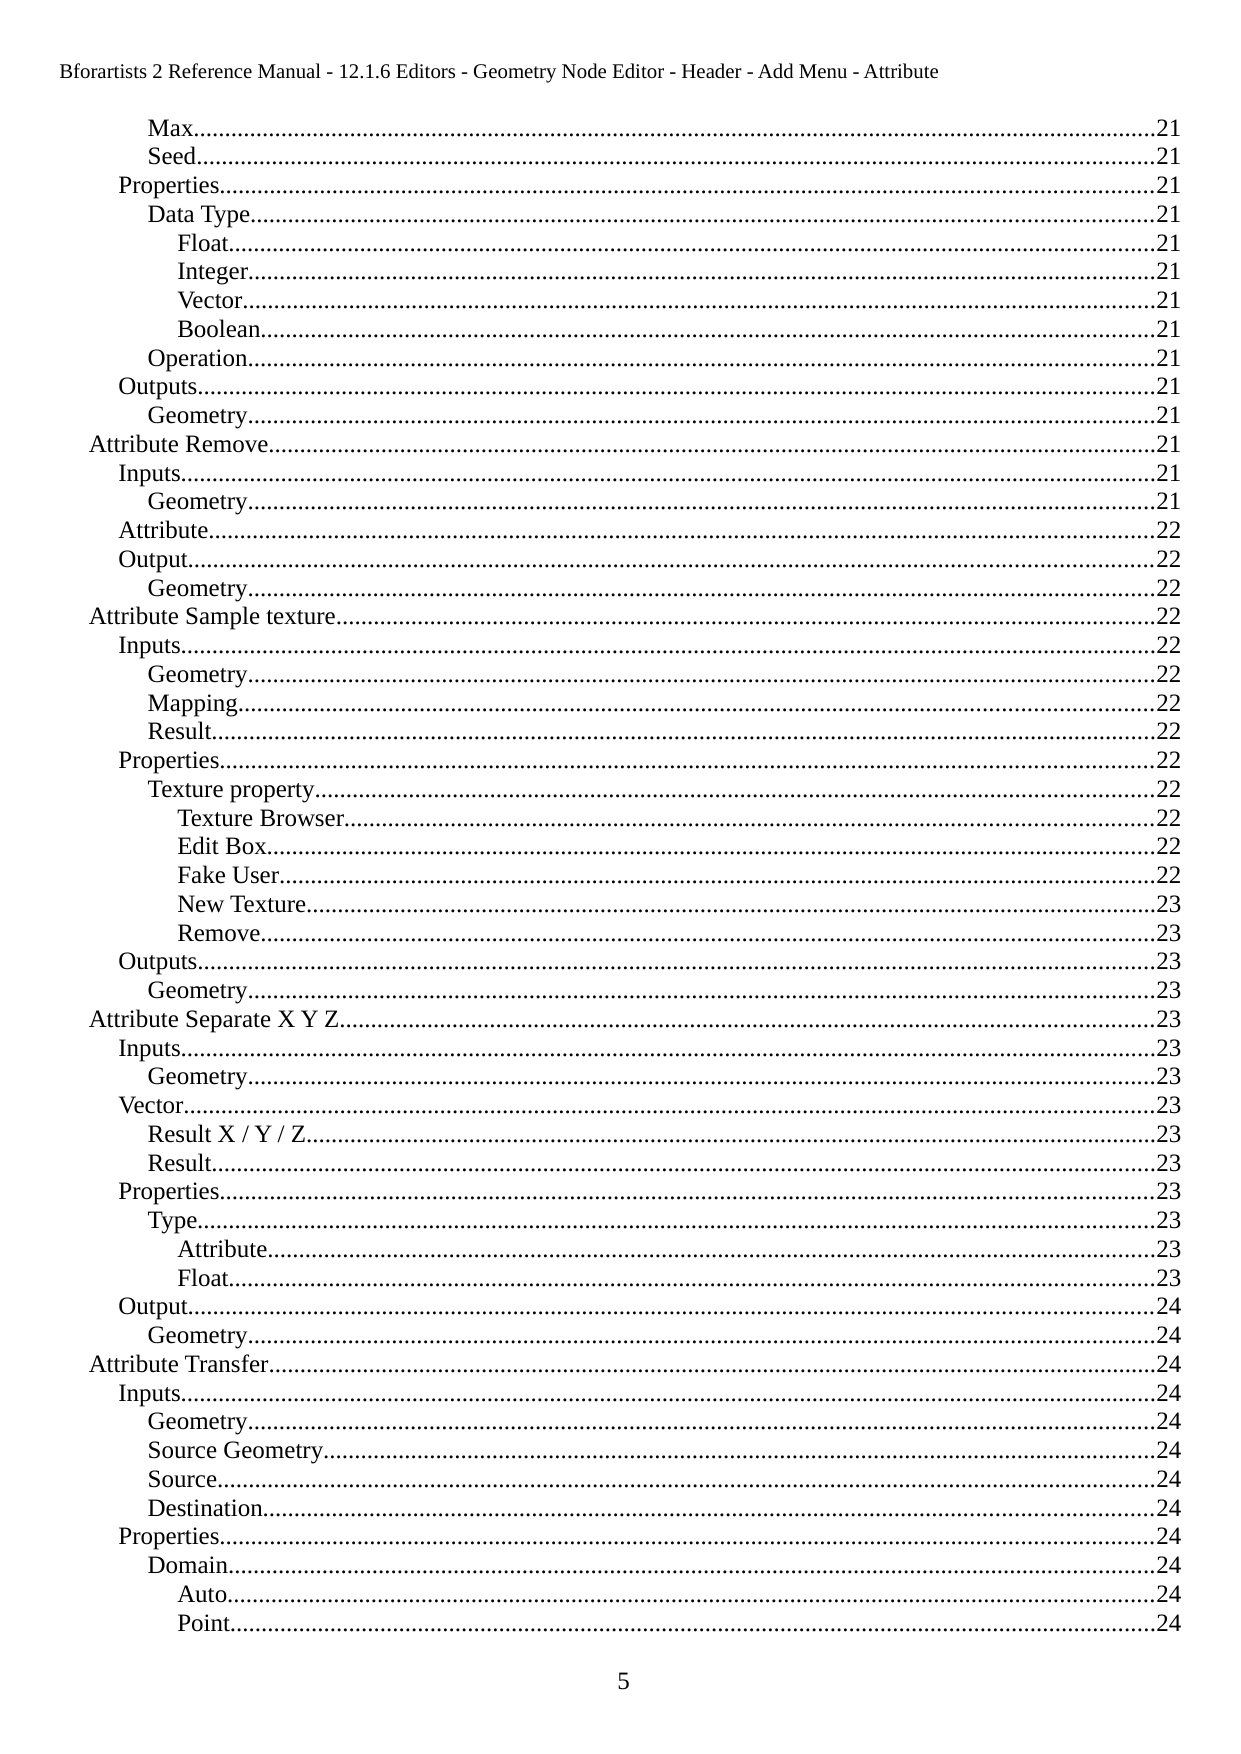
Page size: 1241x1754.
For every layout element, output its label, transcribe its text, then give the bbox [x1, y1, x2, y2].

text Float 23 [177, 1263, 1181, 1291]
text Remove 23 [177, 918, 1181, 946]
text Properties 24 [118, 1521, 1181, 1550]
text Geometry 24 [147, 1406, 1181, 1435]
text Inputs 22 [118, 630, 1181, 659]
text Integer 21 [177, 256, 1181, 285]
text Attribute Transfer 24 [88, 1349, 1181, 1378]
text Source 24 [147, 1464, 1181, 1493]
text Texture Browser 22 [177, 803, 1181, 831]
text Fake User 22 [177, 860, 1181, 889]
text Texture property 22 [147, 774, 1181, 803]
text Geometry 21 [147, 400, 1181, 429]
text Geometry 22 [147, 573, 1181, 601]
text Destination 24 [147, 1493, 1181, 1521]
text Data Type 21 [147, 199, 1181, 228]
text Geometry 23 [147, 975, 1181, 1004]
text Mapping 22 [147, 688, 1181, 716]
text Result X / Y / Z 23 [147, 1119, 1181, 1148]
text Output 22 [118, 544, 1181, 573]
text Attribute Separate X Y Z 23 [88, 1004, 1181, 1033]
text Domain 24 [147, 1550, 1181, 1579]
text Attribute Remove 21 [88, 429, 1181, 458]
text Output 24 [118, 1291, 1181, 1320]
text Attribute Sample texture 22 [88, 601, 1181, 630]
text Type 23 [147, 1205, 1181, 1234]
text Vector 21 [177, 285, 1181, 314]
text Properties 21 [118, 170, 1181, 199]
text Float 21 [177, 228, 1181, 256]
text Auto 24 [177, 1579, 1181, 1608]
text Properties 23 [118, 1176, 1181, 1205]
text Outputs 23 [118, 946, 1181, 975]
text Boolean 21 [177, 314, 1181, 343]
text Inputs 21 [118, 458, 1181, 486]
text Vector 23 [118, 1090, 1181, 1119]
text Source Geometry 24 [147, 1435, 1181, 1464]
text Point 24 [177, 1608, 1181, 1636]
text Geometry 24 [147, 1320, 1181, 1349]
text Result 22 [147, 716, 1181, 745]
text Attribute 22 [118, 515, 1181, 544]
text Max 21 [147, 113, 1181, 141]
text Geometry 22 [147, 659, 1181, 688]
text Result 23 [147, 1148, 1181, 1176]
text Attribute 23 [177, 1234, 1181, 1263]
text Outputs 21 [118, 371, 1181, 400]
text Edit Box 22 [177, 831, 1181, 860]
text Inputs 24 [118, 1378, 1181, 1406]
text Properties 22 [118, 745, 1181, 774]
text Geometry 23 [147, 1061, 1181, 1090]
text Inputs 23 [118, 1033, 1181, 1061]
text Operation 21 [147, 343, 1181, 371]
text Seed 21 [147, 141, 1181, 170]
text Geometry 21 [147, 486, 1181, 515]
text New Texture 23 [177, 889, 1181, 918]
